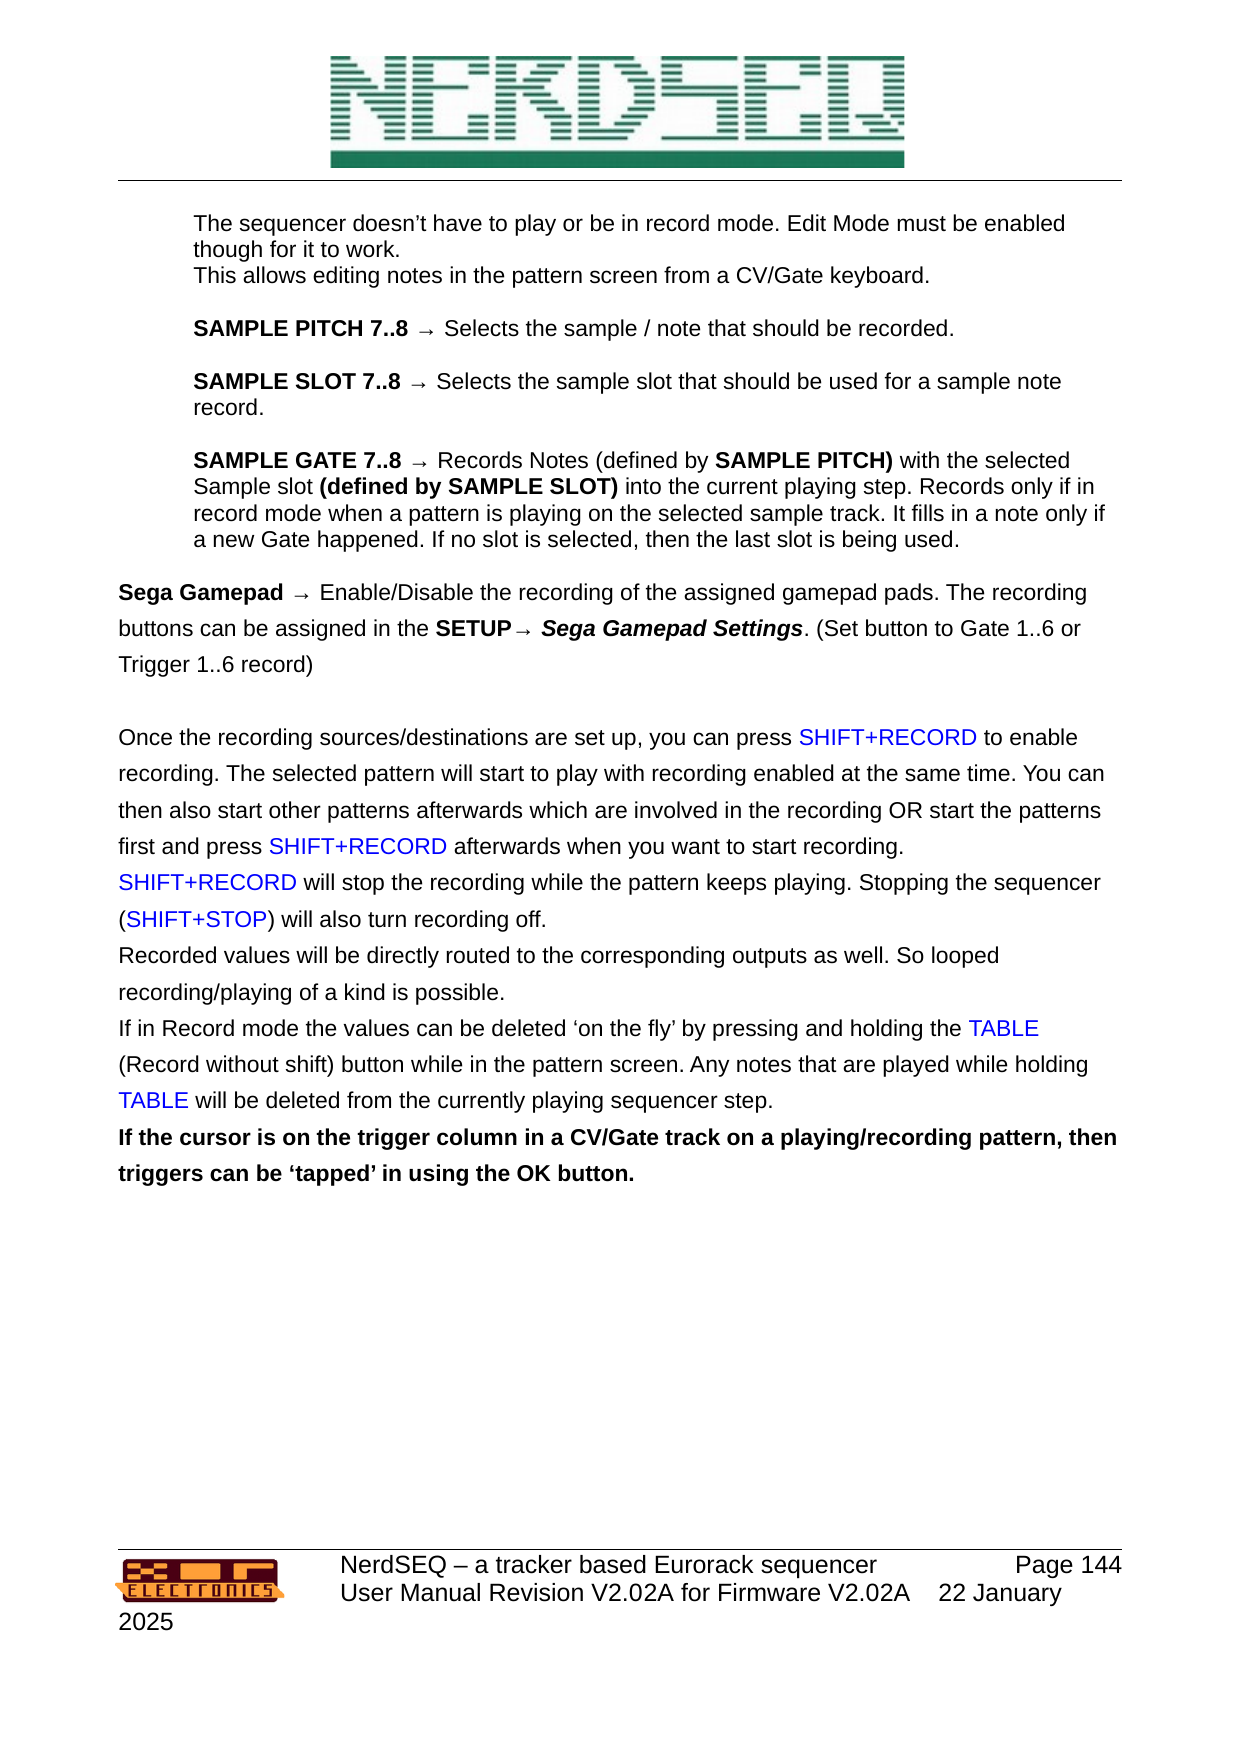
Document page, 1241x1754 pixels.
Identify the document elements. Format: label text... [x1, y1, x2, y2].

text SAMPLE GATE 7..8 → Records Notes (defined by SAMPLE PITCH) with the selected Sample slot (defined by SAMPLE SLOT) into the current playing step. Records only if in record mode when a pattern is playing on the selected sample track. It fills in a note only if a new Gate happened. If no slot is selected, then the last slot is being used. [193, 447, 1122, 552]
text This allows editing notes in the pattern screen from a CV/Gate keyboard. [118, 262, 1122, 289]
text Once the recording sources/destinations are set up, you can press SHIFT+RECORD to enable recording. The selected pattern will start to play with recording enabled at the same time. You can then also start other patterns afterwards which are involved in the recording OR start the patterns first and press SHIFT+RECORD afterwards when you want to start recording. [118, 724, 1122, 859]
text SHIFT+RECORD will stop the recording while the pattern keeps playing. Stopping the sequencer (SHIFT+STOP) will also turn recording off. [118, 869, 1122, 932]
text Recorded values will be directly routed to the corresponding outputs as well. So looped recording/playing of a kind is possible. [118, 942, 1122, 1005]
text The sequencer doesn’t have to play or be in record mode. Edit Mode must be enabled though for it to work. [118, 209, 1122, 262]
picture [115, 1555, 285, 1605]
text If the cursor is on the trigger column in a CV/Gate track on a playing/recording pattern, then triggers can be ‘tapped’ in using the OK button. [118, 1124, 1122, 1187]
text SAMPLE PITCH 7..8 → Selects the sample / note that should be recorded. [118, 315, 1122, 341]
text If in Record mode the values can be deleted ‘on the fly’ by pressing and holding the TABLE (Record without shift) button while in the pattern screen. Any notes that are played while holding TABLE will be deleted from the currently playing sequencer step. [118, 1015, 1122, 1114]
picture [330, 56, 905, 168]
text Sega Gamepad → Enable/Disable the recording of the assigned gamepad pads. The recording buttons can be assigned in the SETUP→ Sega Gamepad Settings. (Set button to Gate 1..6 or Trigger 1..6 record) [118, 578, 1122, 678]
text SAMPLE SLOT 7..8 → Selects the sample slot that should be used for a sample note record. [118, 368, 1122, 420]
